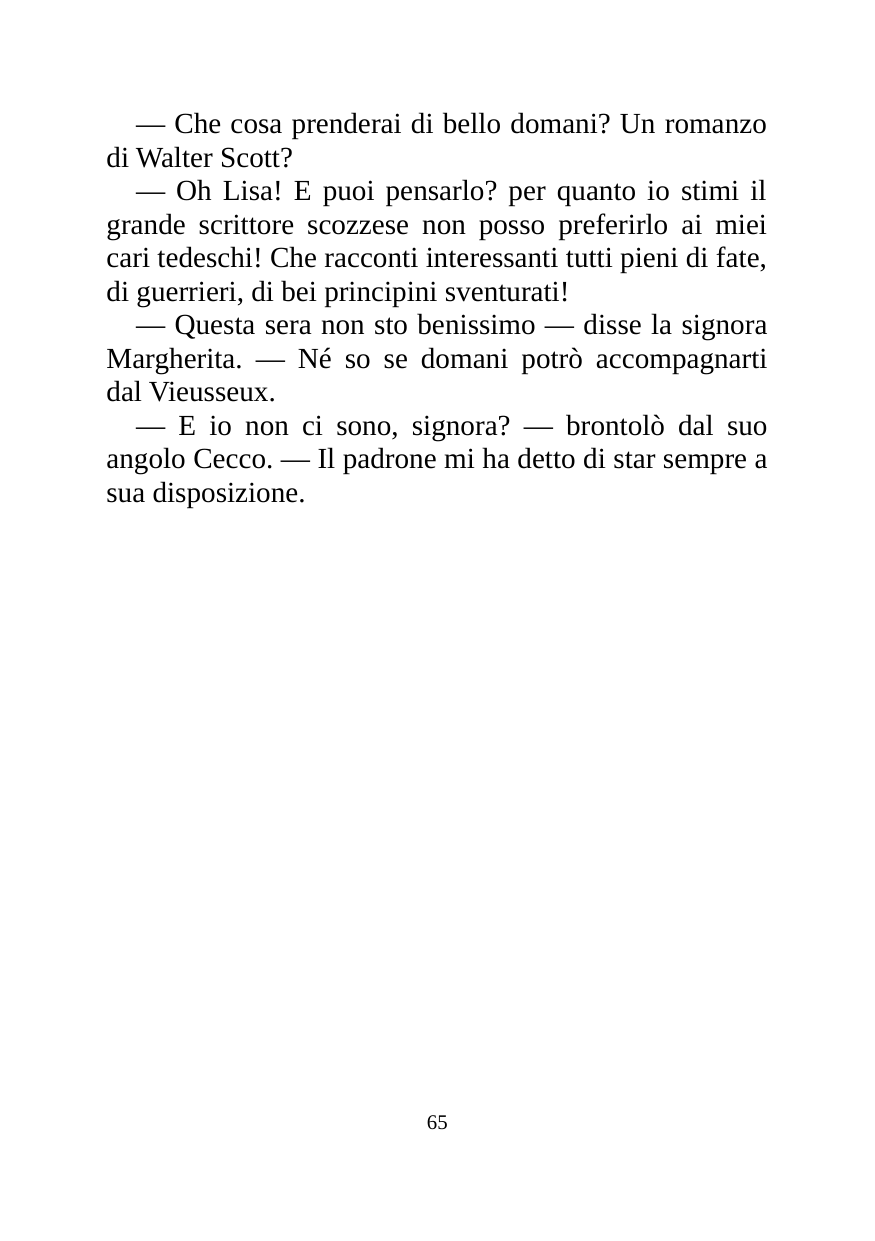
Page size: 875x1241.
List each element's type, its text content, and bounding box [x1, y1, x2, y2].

text — Oh Lisa! E puoi pensarlo? per quanto io stimi il grande scrittore scozzese non posso preferirlo ai miei cari tedeschi! Che racconti interessanti tutti pieni di fate, di guerrieri, di bei principini sventurati! [106, 173, 768, 307]
text — Questa sera non sto benissimo — disse la signora Margherita. — Né so se domani potrò accompagnarti dal Vieusseux. [106, 307, 768, 408]
text — E io non ci sono, signora? — brontolò dal suo angolo Cecco. — Il padrone mi ha detto di star sempre a sua disposizione. [106, 408, 768, 509]
text — Che cosa prenderai di bello domani? Un romanzo di Walter Scott? [106, 106, 768, 173]
